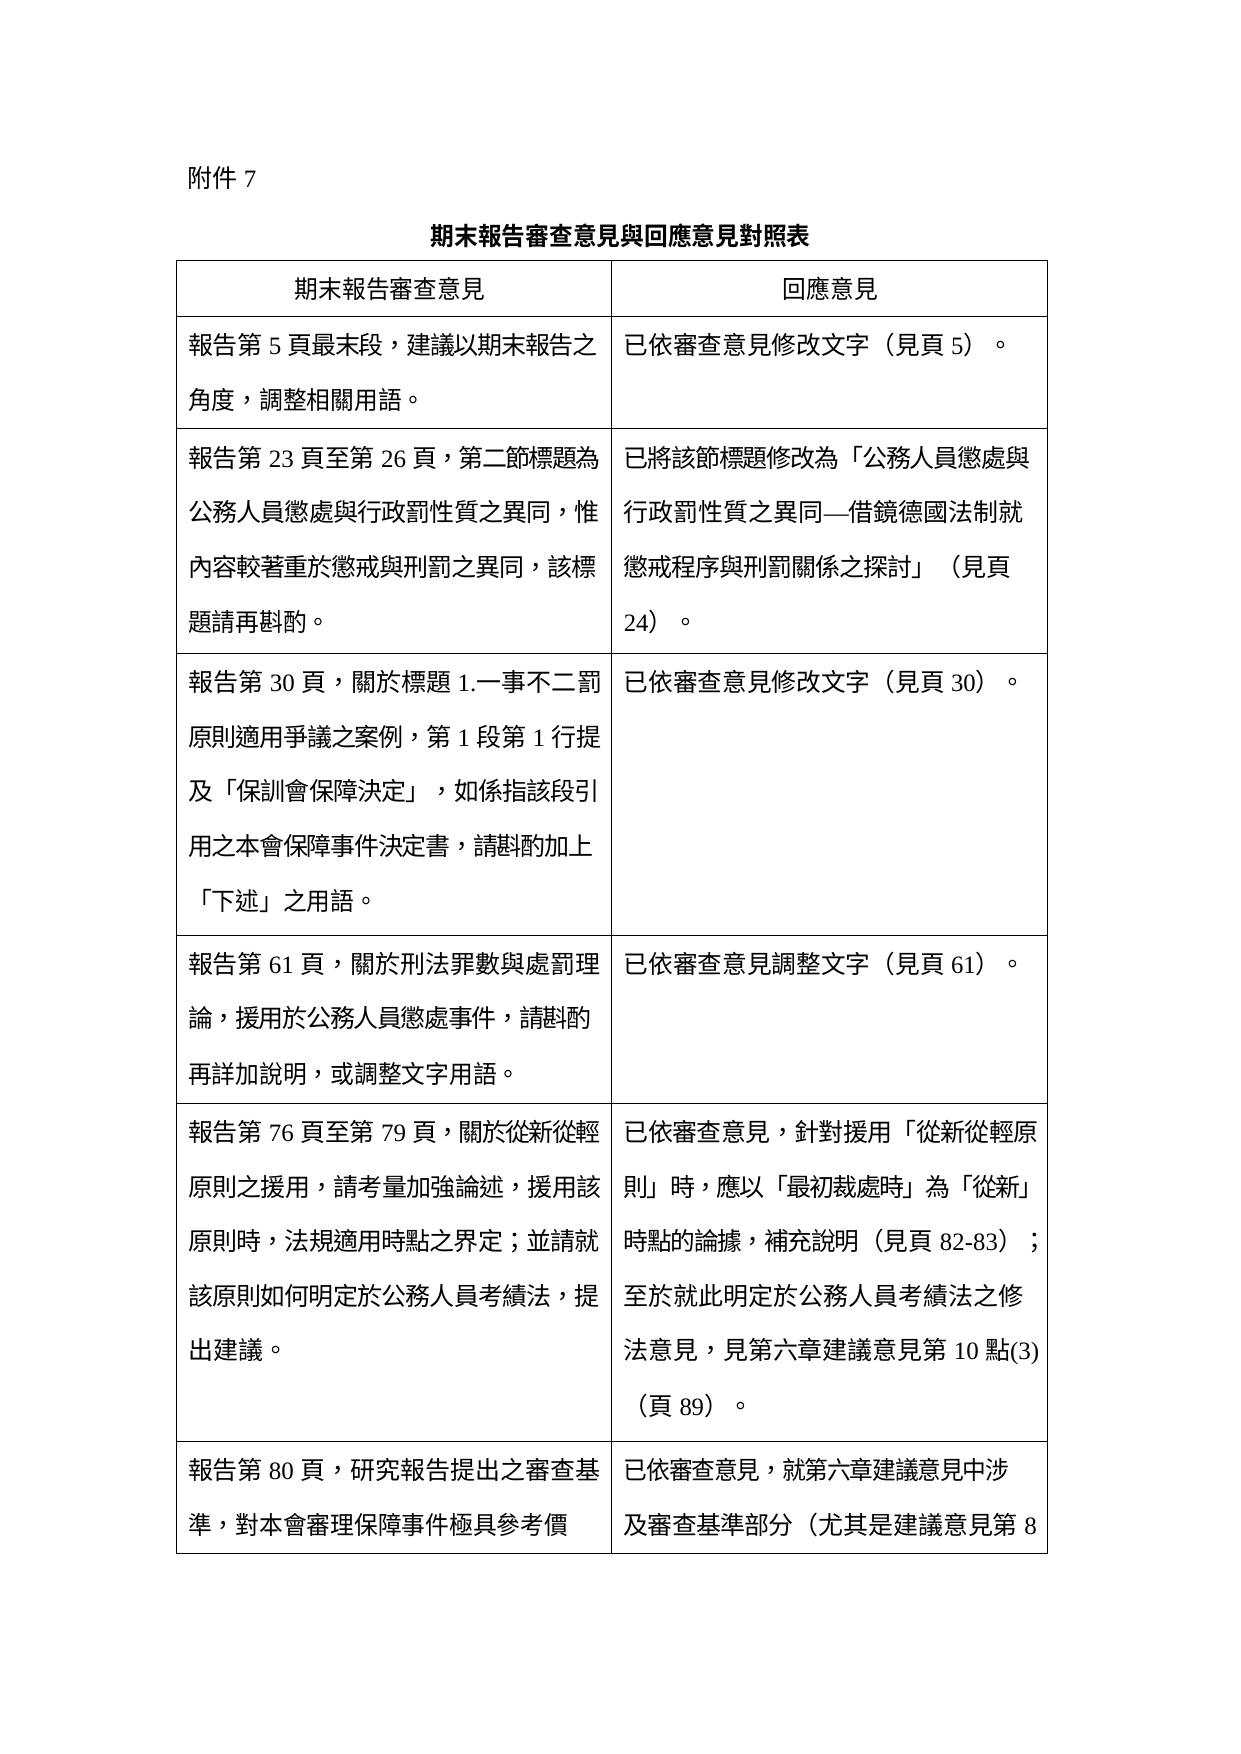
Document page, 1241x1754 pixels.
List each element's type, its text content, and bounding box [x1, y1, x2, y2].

table_cell 報告第 5 頁最末段，建議以期末報告之 角度，調整相關用語。 [177, 317, 611, 428]
table_cell 報告第 30 頁，關於標題 1.一事不二罰原則適用爭議之案例，第 1 段第 1 行提及「保訓會保障決定」，如係指該段引用之本會保障事件決定書，請斟酌加上 「下述」之用語。 [177, 654, 611, 934]
table_header 期末報告審查意見 [177, 261, 611, 316]
table_cell 報告第 80 頁，研究報告提出之審查基 準，對本會審理保障事件極具參考價 [177, 1442, 611, 1553]
table_cell 已依審查意見，針對援用「從新從輕原則」時，應以「最初裁處時」為「從新」時點的論據，補充說明（見頁 82-83）；至於就此明定於公務人員考績法之修 法意見，見第六章建議意見第 10 點(3) （頁 89）。 [612, 1104, 1047, 1441]
table_cell 報告第 61 頁，關於刑法罪數與處罰理論，援用於公務人員懲處事件，請斟酌 再詳加說明，或調整文字用語。 [177, 936, 611, 1103]
table_cell 報告第 76 頁至第 79 頁，關於從新從輕原則之援用，請考量加強論述，援用該原則時，法規適用時點之界定；並請就該原則如何明定於公務人員考績法，提出建議。 [177, 1104, 611, 1441]
table_header 回應意見 [612, 261, 1047, 316]
table_cell 已依審查意見調整文字（見頁 61）。 [612, 936, 1047, 1103]
table_cell 已依審查意見修改文字（見頁 30）。 [612, 654, 1047, 934]
table_cell 報告第 23 頁至第 26 頁，第二節標題為公務人員懲處與行政罰性質之異同，惟內容較著重於懲戒與刑罰之異同，該標 題請再斟酌。 [177, 429, 611, 653]
table_cell 已依審查意見修改文字（見頁 5）。 [612, 317, 1047, 428]
table_cell 已將該節標題修改為「公務人員懲處與行政罰性質之異同—借鏡德國法制就懲戒程序與刑罰關係之探討」（見頁 24）。 [612, 429, 1047, 653]
subtitle 期末報告審查意見與回應意見對照表 [144, 211, 1096, 254]
text 附件 7 [187, 161, 1096, 195]
table_cell 已依審查意見，就第六章建議意見中涉 及審查基準部分（尤其是建議意見第 8 [612, 1442, 1047, 1553]
